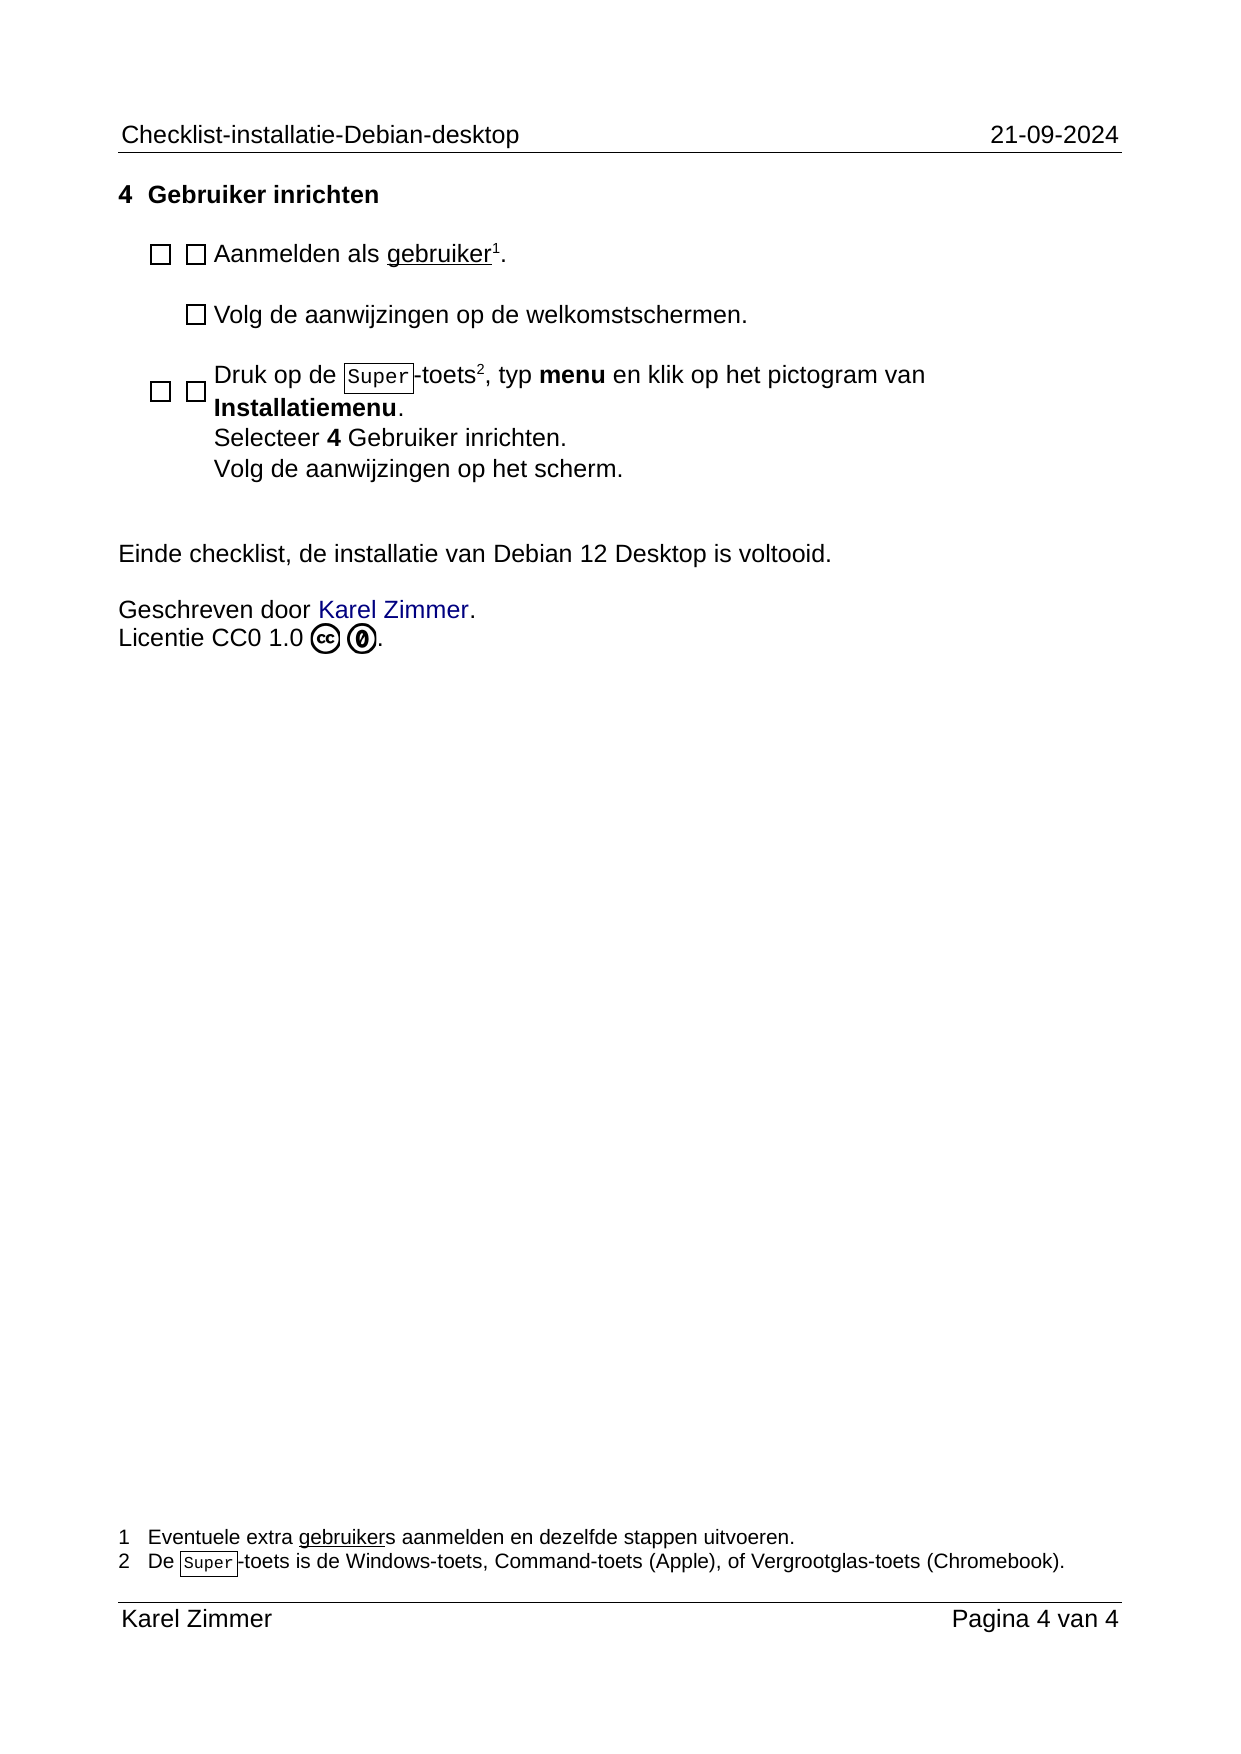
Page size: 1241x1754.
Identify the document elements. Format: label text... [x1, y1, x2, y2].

table_cell [142, 454, 177, 484]
table_cell [118, 300, 142, 330]
table_cell [142, 360, 177, 423]
list Licentie CC0 1.0 [118, 624, 310, 653]
table_cell [213, 330, 1122, 360]
table_cell [177, 269, 213, 300]
picture [347, 623, 377, 654]
table_cell Volg de aanwijzingen op de welkomstschermen. [213, 300, 1122, 330]
table_cell [177, 300, 213, 330]
table_cell [142, 269, 177, 300]
list Geschreven door Karel Zimmer. [118, 596, 1122, 624]
table_cell Selecteer 4 Gebruiker inrichten. [213, 423, 1122, 453]
table_cell [118, 330, 142, 360]
table_cell [118, 360, 142, 423]
table_cell [142, 423, 177, 453]
table_cell [118, 269, 142, 300]
list . [377, 624, 1122, 653]
table_cell [177, 454, 213, 484]
table_cell [118, 454, 142, 484]
table_cell [142, 330, 177, 360]
table_header [142, 239, 177, 269]
table_cell Druk op de Super-toets, typ menu en klik op het pictogram van Installatiemenu. [213, 360, 1122, 423]
table_header [118, 239, 142, 269]
table_cell [177, 423, 213, 453]
text Einde checklist, de installatie van Debian 12 Desktop is voltooid. [118, 540, 1122, 568]
table_cell [142, 300, 177, 330]
picture [310, 623, 340, 654]
table_header Aanmelden als gebruiker. [213, 239, 1122, 269]
table_cell [118, 423, 142, 453]
list Gebruiker inrichten [118, 177, 1122, 211]
table_cell [213, 269, 1122, 300]
table_cell [177, 330, 213, 360]
table_cell Volg de aanwijzingen op het scherm. [213, 454, 1122, 484]
table_header [177, 239, 213, 269]
table_cell [177, 360, 213, 423]
